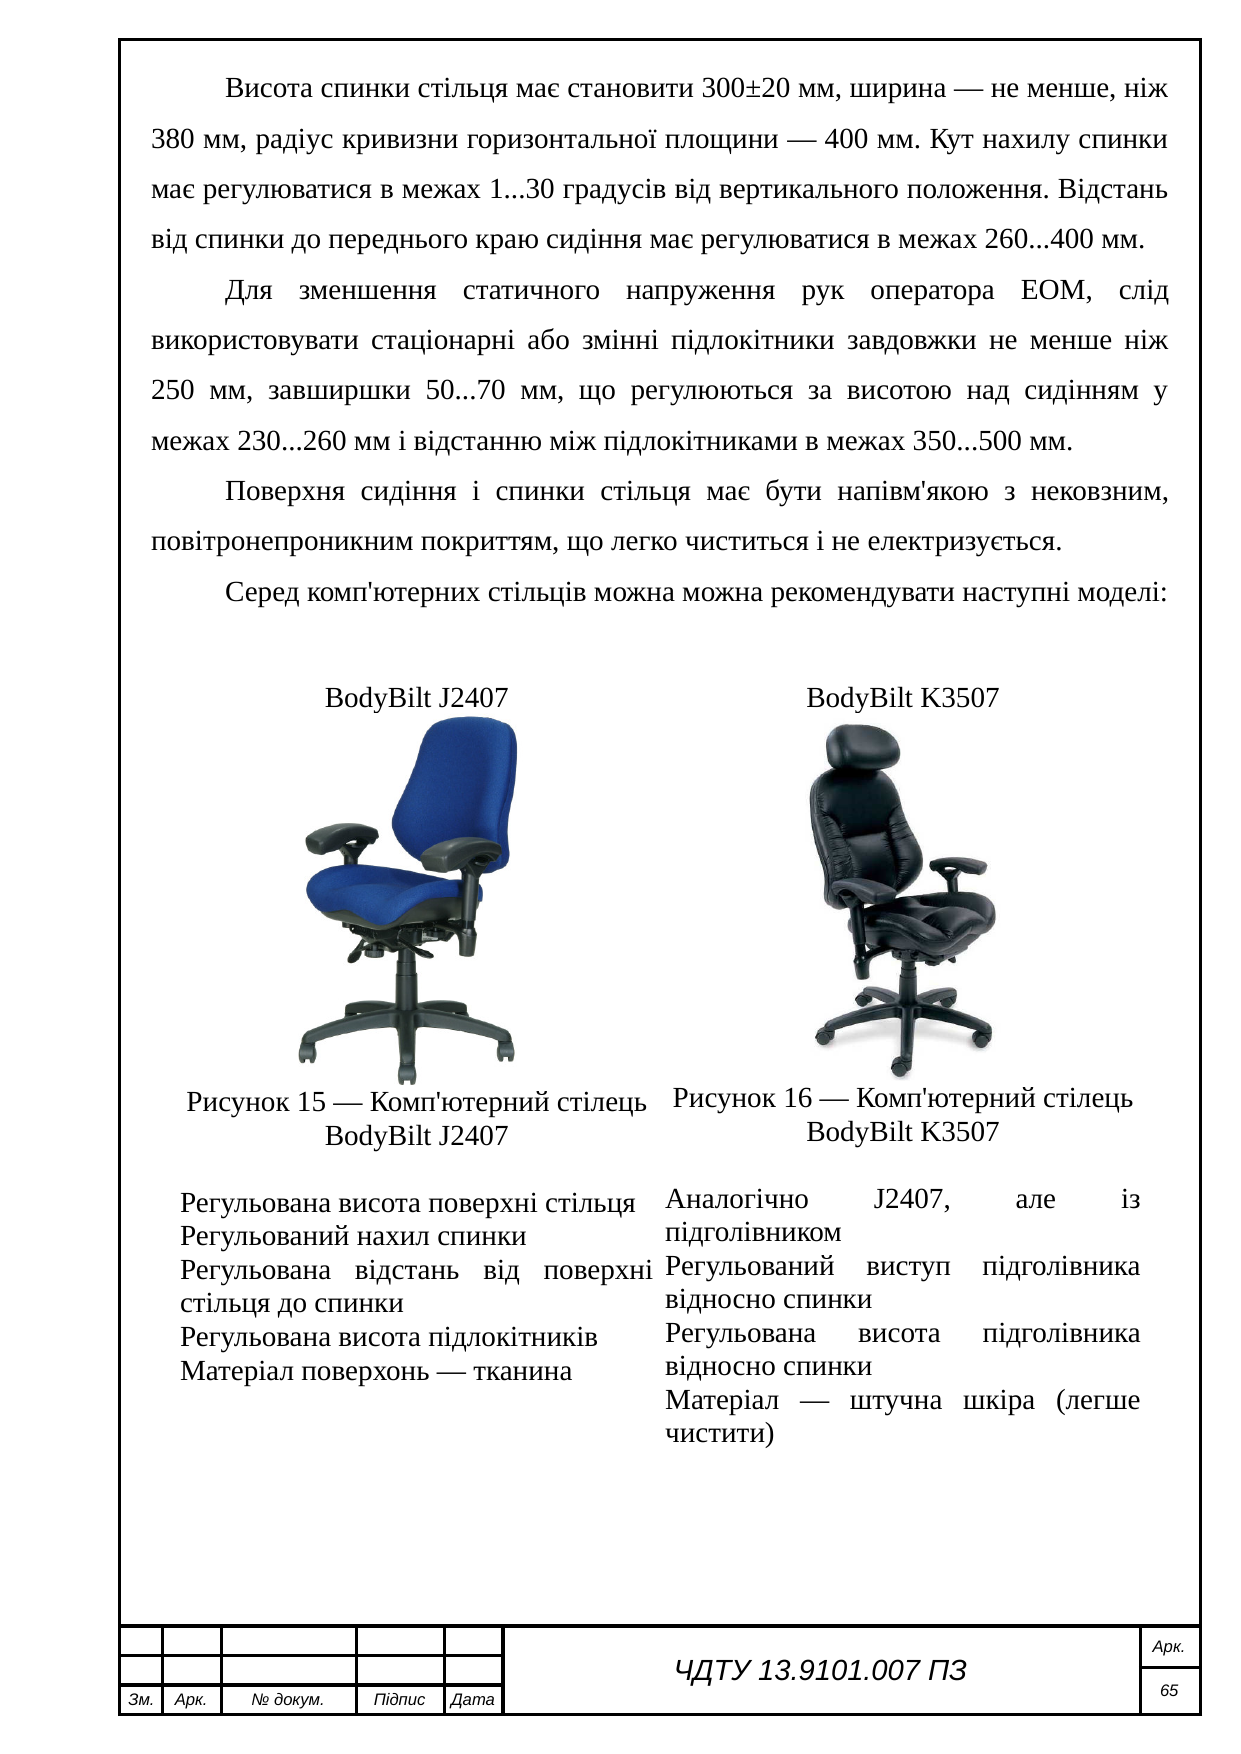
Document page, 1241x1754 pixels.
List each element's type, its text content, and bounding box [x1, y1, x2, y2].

text Серед комп'ютерних стільців можна можна рекомендувати наступні моделі: [151, 574, 1170, 607]
picture [719, 713, 1087, 1081]
text Поверхня сидіння і спинки стільця має бути напівм'якою з нековзним, повітронепроникним покриттям, що легко чиститься і не електризується. [151, 473, 1170, 557]
table_header BodyBilt J2407 Рисунок 15 — Комп'ютерний стілець BodyBilt J2407 Регульована висота поверхні стільця Регульований нахил спинки Регульована відстань від поверхні стільця до спинки Регульована висота підлокітників Матеріал поверхонь — тканина [174, 674, 659, 1455]
text Висота спинки стільця має становити 300±20 мм, ширина — не менше, ніж 380 мм, радіус кривизни горизонтальної площини — 400 мм. Кут нахилу спинки має регулюватися в межах 1...30 градусів від вертикального положення. Відстань від спинки до переднього краю сидіння має регулюватися в межах 260...400 мм. [151, 71, 1170, 255]
picture [231, 713, 602, 1085]
text Для зменшення статичного напруження рук оператора ЕОМ, слід використовувати стаціонарні або змінні підлокітники завдовжки не менше ніж 250 мм, завширшки 50...70 мм, що регулюються за висотою над сидінням у межах 230...260 мм і відстанню між підлокітниками в межах 350...500 мм. [151, 272, 1170, 456]
table_header BodyBilt K3507 Рисунок 16 — Комп'ютерний стілець BodyBilt K3507 Аналогічно J2407, але із підголівником Регульований виступ підголівника відносно спинки Регульована висота підголівника відносно спинки Матеріал — штучна шкіра (легше чистити) [659, 674, 1147, 1455]
